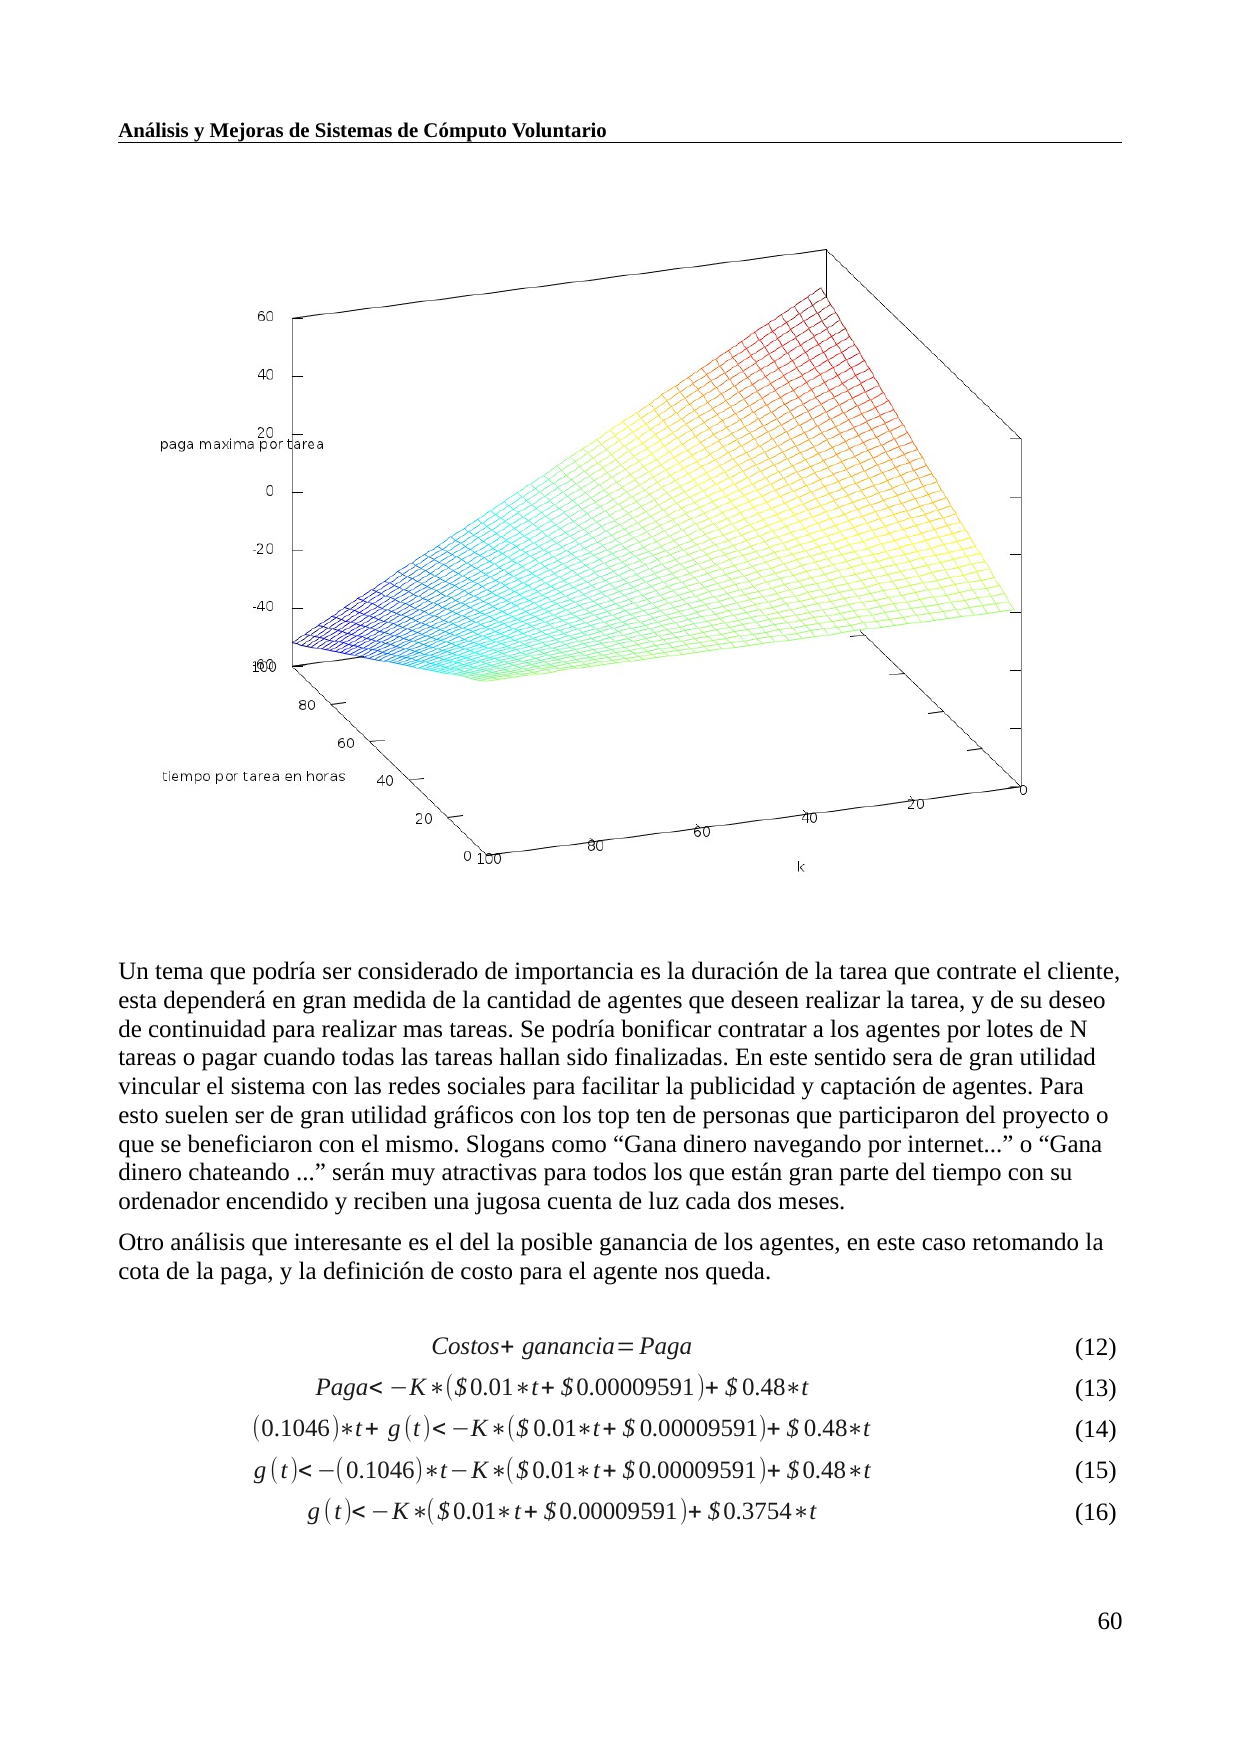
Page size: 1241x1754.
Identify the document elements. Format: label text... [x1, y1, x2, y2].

table_header (14) [1010, 1408, 1122, 1449]
table_header [118, 1408, 1010, 1449]
text Un tema que podría ser considerado de importancia es la duración de la tarea que contrate el cliente, esta dependerá en gran medida de la cantidad de agentes que deseen realizar la tarea, y de su deseo de continuidad para realizar mas tareas. Se podría bonificar contratar a los agentes por lotes de N tareas o pagar cuando todas las tareas hallan sido finalizadas. En este sentido sera de gran utilidad vincular el sistema con las redes sociales para facilitar la publicidad y captación de agentes. Para esto suelen ser de gran utilidad gráficos con los top ten de personas que participaron del proyecto o que se beneficiaron con el mismo. Slogans como “Gana dinero navegando por internet...” o “Gana dinero chateando ...” serán muy atractivas para todos los que están gran parte del tiempo con su ordenador encendido y reciben una jugosa cuenta de luz cada dos meses.­ [118, 957, 1122, 1215]
table_header (16) [1010, 1490, 1122, 1532]
picture [118, 177, 1157, 957]
table_header [118, 1490, 1010, 1532]
table_header (15) [1010, 1449, 1122, 1490]
table_header [118, 1326, 1010, 1366]
table_header [118, 1449, 1010, 1490]
text Otro análisis que interesante es el del la posible ganancia de los agentes, en este caso retomando la cota de la paga, y la definición de costo para el agente nos queda. [118, 1227, 1122, 1285]
table_header [118, 1366, 1010, 1408]
table_header (12) [1010, 1326, 1122, 1366]
table_header (13) [1010, 1366, 1122, 1408]
